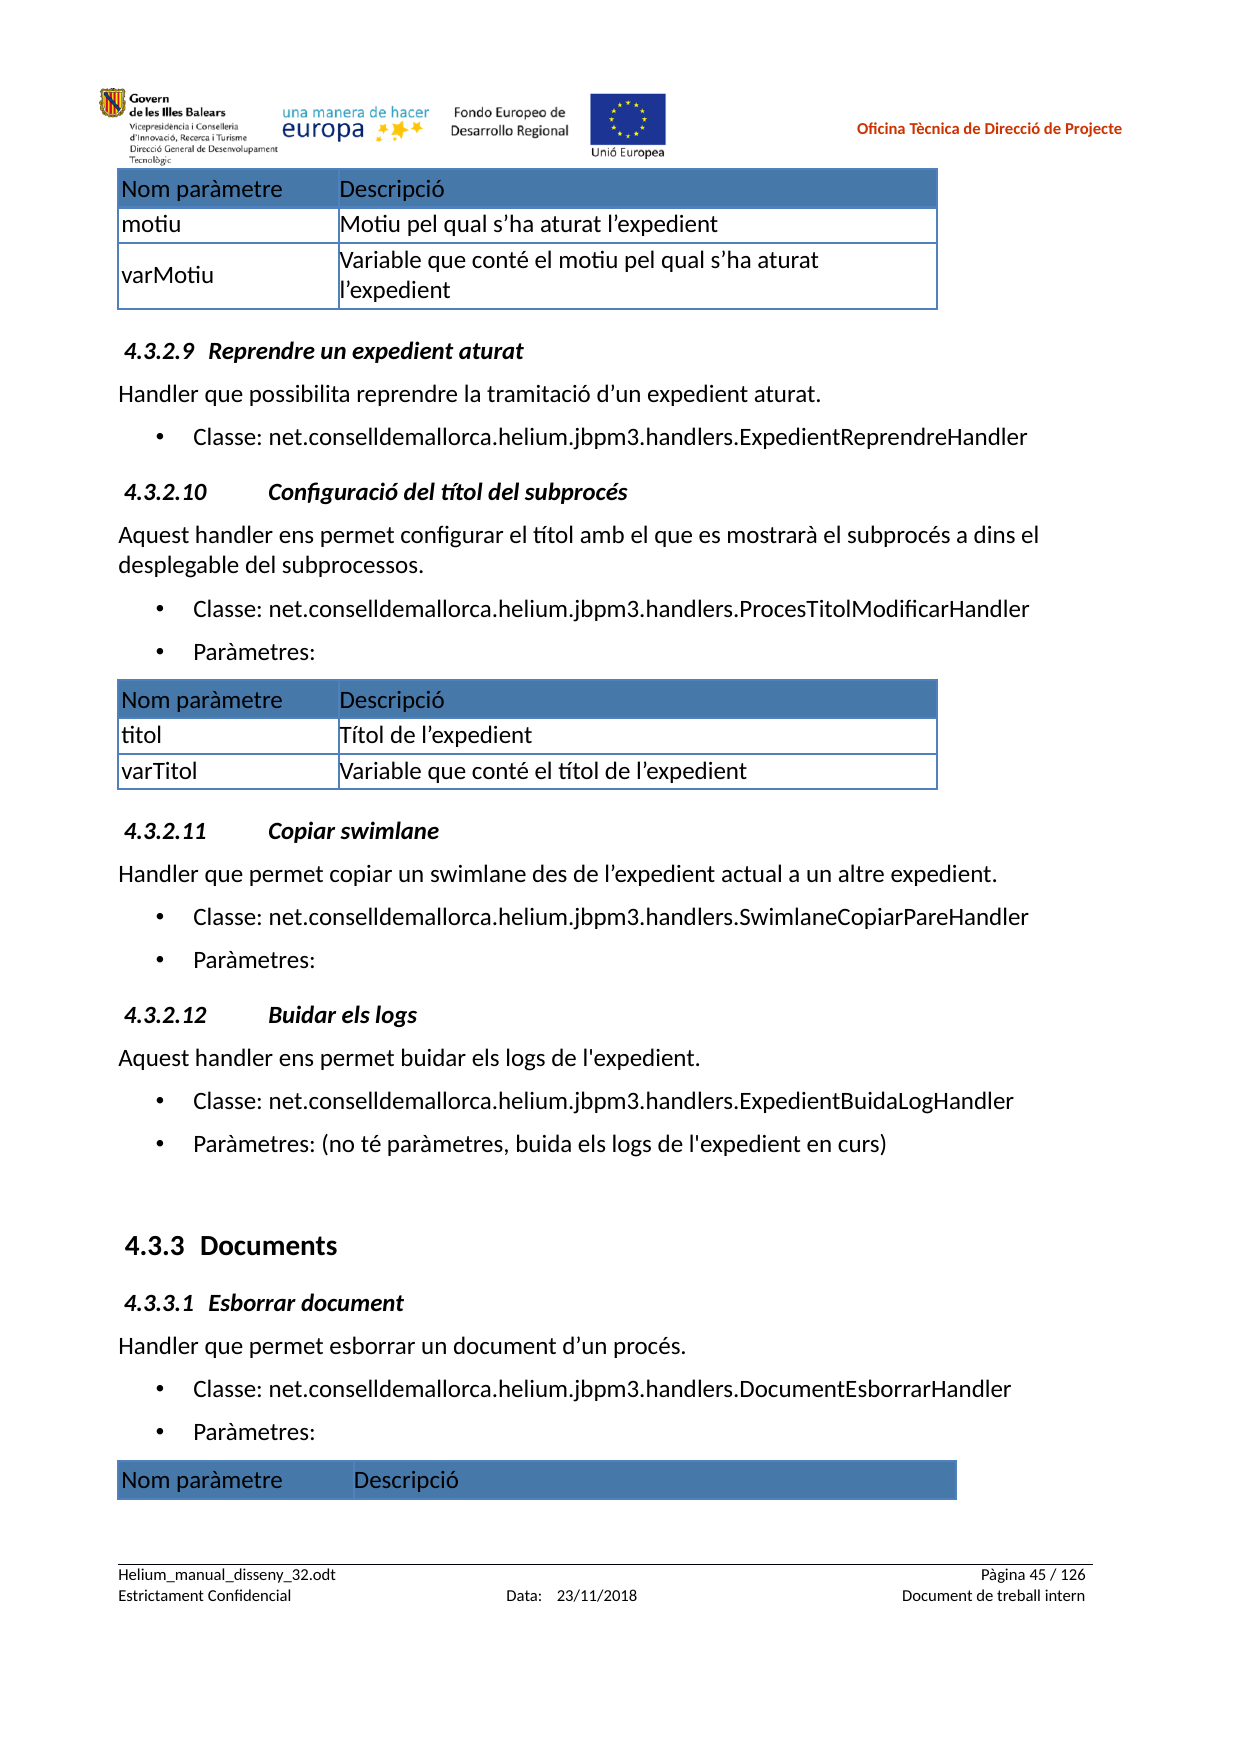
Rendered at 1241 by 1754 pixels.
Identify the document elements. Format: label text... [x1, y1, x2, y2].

list Classe: net.conselldemallorca.helium.jbpm3.handlers.SwimlaneCopiarPareHandler [156, 901, 1122, 932]
list Paràmetres: [156, 636, 1122, 666]
table_cell motiu [119, 209, 338, 242]
table_header Descripció [340, 170, 936, 206]
text Aquest handler ens permet buidar els logs de l'expedient. [118, 1042, 1122, 1073]
list Classe: net.conselldemallorca.helium.jbpm3.handlers.ExpedientBuidaLogHandler [156, 1086, 1122, 1116]
subtitle Buidar els logs [118, 1000, 1122, 1030]
picture [99, 87, 668, 166]
subtitle Copiar swimlane [118, 815, 1122, 846]
table_cell Motiu pel qual s’ha aturat l’expedient [340, 209, 936, 242]
list Classe: net.conselldemallorca.helium.jbpm3.handlers.ProcesTitolModificarHandler [156, 593, 1122, 623]
table_cell varTitol [119, 755, 338, 788]
table_cell varMotiu [119, 244, 338, 308]
text Handler que possibilita reprendre la tramitació d’un expedient aturat. [118, 378, 1122, 408]
table_header Nom paràmetre [119, 170, 338, 206]
list Paràmetres: [156, 1417, 1122, 1447]
list Paràmetres: (no té paràmetres, buida els logs de l'expedient en curs) [156, 1128, 1122, 1159]
list Classe: net.conselldemallorca.helium.jbpm3.handlers.DocumentEsborrarHandler [156, 1373, 1122, 1404]
subtitle Configuració del títol del subprocés [118, 476, 1122, 507]
text Aquest handler ens permet configurar el títol amb el que es mostrarà el subprocés a dins el desplegable del subprocessos. [118, 519, 1122, 580]
subtitle Documents [118, 1227, 1122, 1263]
table_cell Variable que conté el títol de l’expedient [340, 755, 936, 788]
table_cell Títol de l’expedient [340, 719, 936, 753]
table_cell titol [119, 719, 338, 753]
subtitle Esborrar document [118, 1288, 1122, 1318]
table_cell Variable que conté el motiu pel qual s’ha aturat l’expedient [340, 244, 936, 308]
table_header Nom paràmetre [119, 681, 338, 717]
table_header Nom paràmetre [119, 1462, 353, 1498]
list Classe: net.conselldemallorca.helium.jbpm3.handlers.ExpedientReprendreHandler [156, 421, 1122, 451]
table_header Descripció [340, 681, 936, 717]
list Paràmetres: [156, 944, 1122, 975]
text Handler que permet copiar un swimlane des de l’expedient actual a un altre expedient. [118, 858, 1122, 889]
table_header Descripció [355, 1462, 955, 1498]
subtitle Reprendre un expedient aturat [118, 335, 1122, 365]
text Handler que permet esborrar un document d’un procés. [118, 1331, 1122, 1361]
